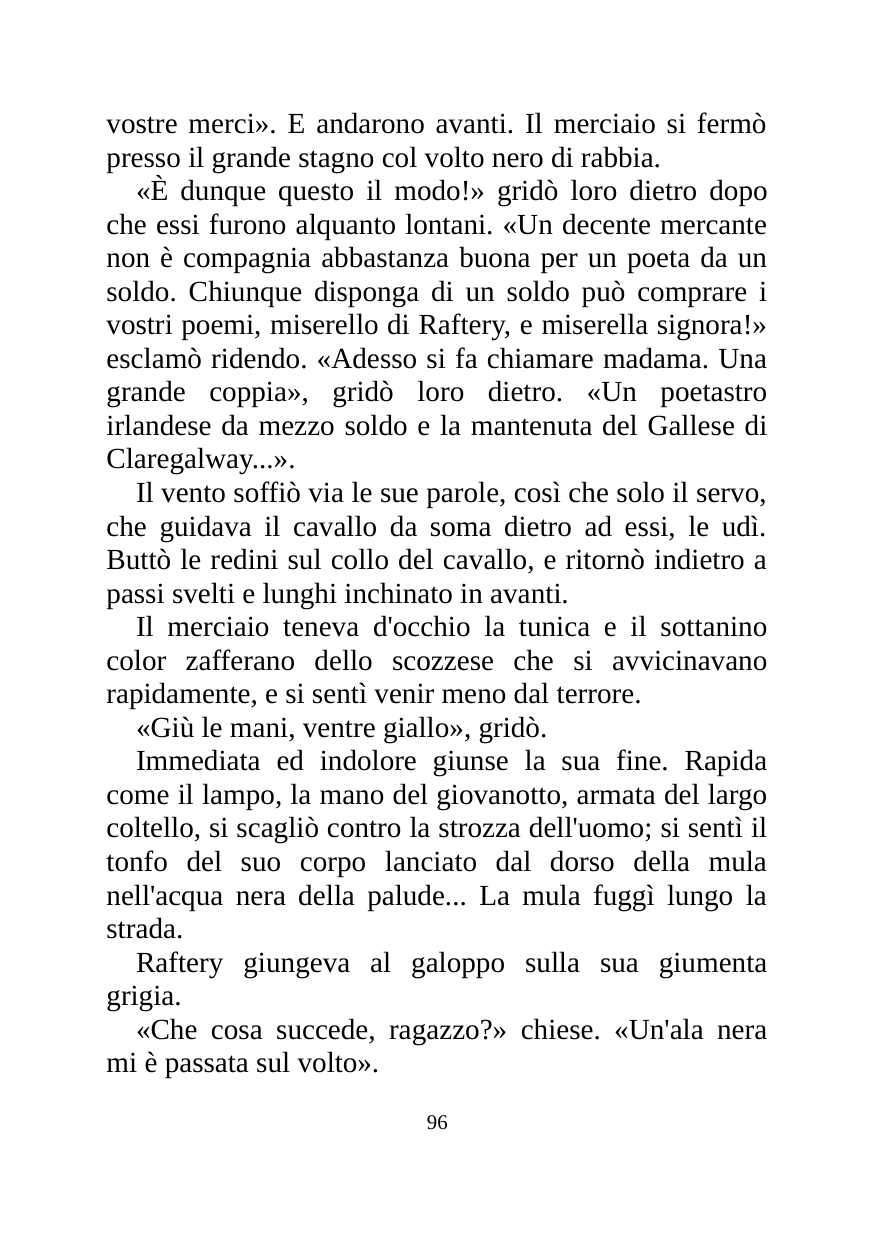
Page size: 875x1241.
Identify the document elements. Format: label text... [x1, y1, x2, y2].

text «È dunque questo il modo!» gridò loro dietro dopo che essi furono alquanto lontani. «Un decente mercante non è compagnia abbastanza buona per un poeta da un soldo. Chiunque disponga di un soldo può comprare i vostri poemi, miserello di Raftery, e miserella signora!» esclamò ridendo. «Adesso si fa chiamare madama. Una grande coppia», gridò loro dietro. «Un poetastro irlandese da mezzo soldo e la mantenuta del Gallese di Claregalway...». [106, 173, 768, 475]
text Il merciaio teneva d'occhio la tunica e il sottanino color zafferano dello scozzese che si avvicinavano rapidamente, e si sentì venir meno dal terrore. [106, 609, 768, 710]
text «Che cosa succede, ragazzo?» chiese. «Un'ala nera mi è passata sul volto». [106, 1012, 768, 1079]
text vostre merci». E andarono avanti. Il merciaio si fermò presso il grande stagno col volto nero di rabbia. [106, 106, 768, 173]
text «Giù le mani, ventre giallo», gridò. [106, 710, 768, 743]
text Raftery giungeva al galoppo sulla sua giumenta grigia. [106, 945, 768, 1012]
text Il vento soffiò via le sue parole, così che solo il servo, che guidava il cavallo da soma dietro ad essi, le udì. Buttò le redini sul collo del cavallo, e ritornò indietro a passi svelti e lunghi inchinato in avanti. [106, 475, 768, 609]
text Immediata ed indolore giunse la sua fine. Rapida come il lampo, la mano del giovanotto, armata del largo coltello, si scagliò contro la strozza dell'uomo; si sentì il tonfo del suo corpo lanciato dal dorso della mula nell'acqua nera della palude... La mula fuggì lungo la strada. [106, 743, 768, 945]
